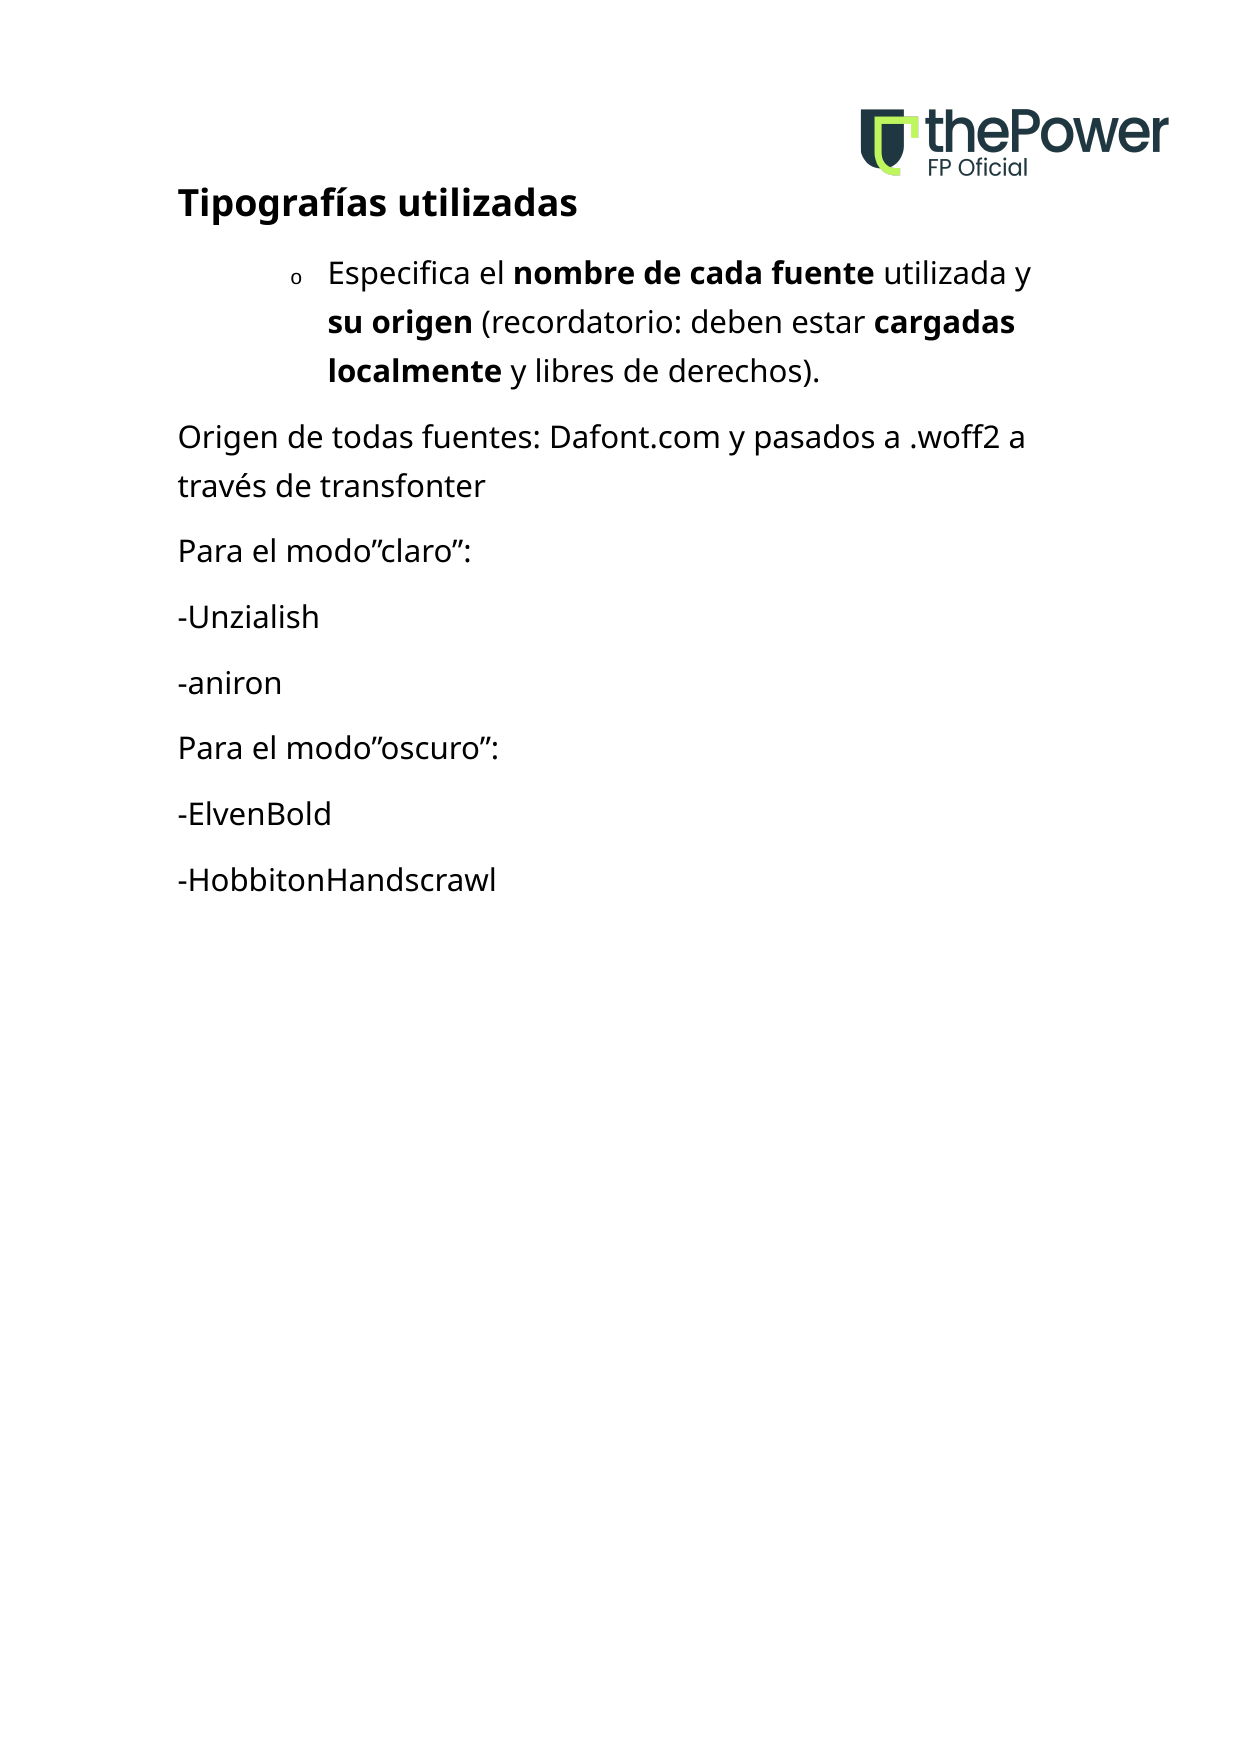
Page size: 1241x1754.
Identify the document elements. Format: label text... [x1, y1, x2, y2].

text -aniron [177, 661, 1063, 703]
text -HobbitonHandscrawl [177, 857, 1063, 900]
text Tipografías utilizadas [177, 176, 1063, 227]
picture [860, 109, 1169, 176]
text Origen de todas fuentes: Dafont.com y pasados a .woff2 a través de transfonter [177, 415, 1063, 506]
text Para el modo”oscuro”: [177, 726, 1063, 769]
list Especifica el nombre de cada fuente utilizada y su origen (recordatorio: deben estar cargadas localmente y libres de derechos). [290, 251, 1063, 392]
text Para el modo”claro”: [177, 529, 1063, 572]
text -ElvenBold [177, 792, 1063, 834]
text -Unzialish [177, 595, 1063, 638]
